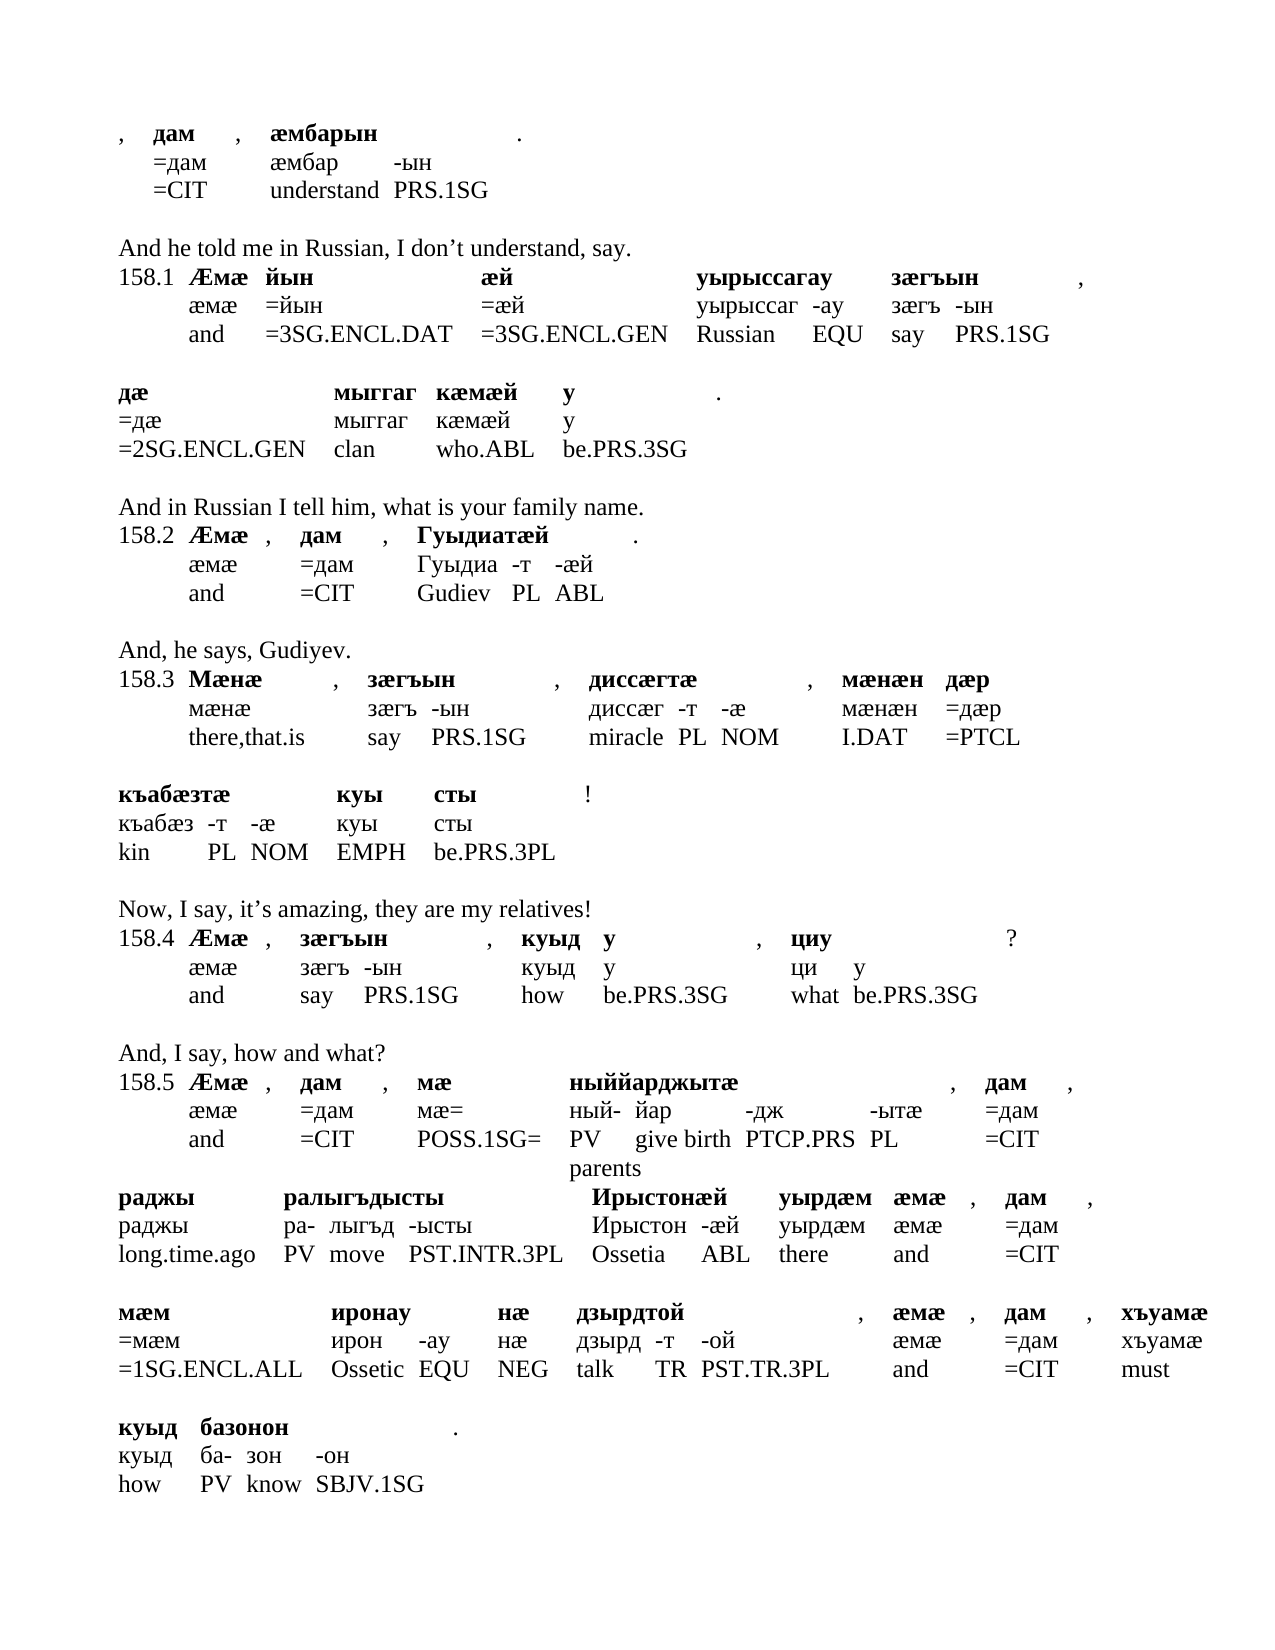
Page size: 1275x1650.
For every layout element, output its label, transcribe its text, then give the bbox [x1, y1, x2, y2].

text Æмæ [188, 521, 251, 549]
text у [603, 923, 742, 952]
text йын [265, 262, 467, 291]
text =дам [300, 549, 354, 578]
text раджы [118, 1182, 269, 1211]
text Гуыдиатæй [417, 521, 618, 549]
text And, he says, Gudiyev. [118, 636, 1249, 664]
text =дам [1004, 1326, 1059, 1354]
text And, I say, how and what? [118, 1038, 1249, 1067]
text PST.TR.3PL [701, 1354, 830, 1383]
text зæгъын [891, 262, 1064, 291]
text æмæ [188, 291, 237, 319]
text æмæ [893, 1182, 956, 1211]
text PL [207, 837, 237, 866]
text -ой [701, 1326, 830, 1354]
text зæгъ [300, 952, 350, 981]
text лыгъд [329, 1211, 394, 1239]
text иронау [331, 1297, 483, 1326]
text and [892, 1354, 942, 1383]
text -ау [418, 1326, 470, 1354]
text be.PRS.3PL [434, 837, 556, 866]
text ра- [283, 1211, 315, 1239]
text long.time.ago [118, 1239, 256, 1268]
text give birth [635, 1124, 731, 1153]
text PV [200, 1469, 232, 1498]
text ? [1006, 923, 1027, 952]
text what [791, 981, 839, 1009]
text =дам [153, 147, 207, 176]
text дам [1005, 1182, 1073, 1211]
text , [1067, 1067, 1088, 1096]
text =мæм [118, 1326, 303, 1354]
text , [858, 1297, 879, 1326]
text циу [791, 923, 992, 952]
text 158.5 [118, 1067, 174, 1096]
text 158.3 [118, 664, 174, 693]
text дам [985, 1067, 1053, 1096]
text зæгъын [300, 923, 473, 952]
text there,that.is [188, 722, 305, 751]
text -ын [431, 693, 526, 722]
text =æй [481, 291, 668, 319]
text EQU [418, 1354, 470, 1383]
text be.PRS.3SG [603, 981, 728, 1009]
text æмæ [188, 549, 237, 578]
text Æмæ [188, 262, 251, 291]
text -т [512, 549, 541, 578]
text дам [153, 118, 221, 147]
text æмæ [892, 1297, 956, 1326]
text Gudiev [417, 578, 498, 607]
text PTCP.PRS [745, 1124, 856, 1153]
text 158.4 [118, 923, 174, 952]
text must [1121, 1354, 1203, 1383]
text куы [336, 808, 406, 837]
text , [265, 521, 286, 549]
text ба- [200, 1441, 232, 1469]
text мыггаг [333, 406, 408, 434]
text базонон [200, 1412, 438, 1441]
text TR [655, 1354, 687, 1383]
text зæгъ [367, 693, 417, 722]
text PL [678, 722, 707, 751]
text , [235, 118, 256, 147]
text kin [118, 837, 194, 866]
text , [1087, 1182, 1108, 1211]
text нæ [497, 1297, 563, 1326]
text у [563, 406, 688, 434]
text . [516, 118, 537, 147]
text . [715, 377, 736, 406]
text ABL [554, 578, 605, 607]
text Russian [696, 319, 798, 348]
text say [891, 319, 941, 348]
text be.PRS.3SG [853, 981, 978, 1009]
text сты [434, 779, 570, 808]
text ци [791, 952, 839, 981]
text хъуамæ [1121, 1326, 1203, 1354]
text =CIT [300, 1124, 354, 1153]
text there [778, 1239, 866, 1268]
text PV [283, 1239, 315, 1268]
text =дам [300, 1096, 354, 1124]
text диссæг [589, 693, 664, 722]
text PRS.1SG [393, 176, 489, 204]
text дæр [945, 664, 1034, 693]
text and [188, 981, 237, 1009]
text PST.INTR.3PL [408, 1239, 564, 1268]
text =CIT [1004, 1354, 1059, 1383]
text у [603, 952, 728, 981]
text Ирыстонæй [592, 1182, 765, 1211]
text PRS.1SG [431, 722, 526, 751]
text уырыссагау [696, 262, 877, 291]
text , [1078, 262, 1099, 291]
text мæм [118, 1297, 317, 1326]
text Гуыдиа [417, 549, 498, 578]
text know [246, 1469, 302, 1498]
text , [382, 1067, 403, 1096]
text -ын [955, 291, 1050, 319]
text куыд [521, 923, 589, 952]
text -æй [701, 1211, 751, 1239]
text æй [481, 262, 682, 291]
text EMPH [336, 837, 406, 866]
text куыд [521, 952, 576, 981]
text -т [655, 1326, 687, 1354]
text кæмæй [436, 406, 535, 434]
text Now, I say, it’s amazing, they are my relatives! [118, 894, 1249, 923]
text be.PRS.3SG [563, 434, 688, 463]
text , [969, 1297, 990, 1326]
text æмбар [270, 147, 379, 176]
text =CIT [300, 578, 354, 607]
text æмбарын [270, 118, 502, 147]
text . [452, 1412, 473, 1441]
text йар [635, 1096, 731, 1124]
text miracle [589, 722, 664, 751]
text Æмæ [188, 1067, 251, 1096]
text уырдæм [778, 1182, 879, 1211]
text , [265, 1067, 286, 1096]
text æмæ [188, 952, 237, 981]
text дæ [118, 377, 320, 406]
text нæ [497, 1326, 549, 1354]
text =дæр [945, 693, 1021, 722]
text and [188, 319, 237, 348]
text =1SG.ENCL.ALL [118, 1354, 303, 1383]
text -æ [250, 808, 309, 837]
text PRS.1SG [363, 981, 459, 1009]
text =3SG.ENCL.DAT [265, 319, 453, 348]
text , [382, 521, 403, 549]
text SBJV.1SG [315, 1469, 424, 1498]
text Ossetic [331, 1354, 404, 1383]
text -ын [393, 147, 489, 176]
text ! [584, 779, 605, 808]
text PL [512, 578, 541, 607]
text POSS.1SG= [417, 1124, 541, 1153]
text =дæ [118, 406, 306, 434]
text =CIT [985, 1124, 1039, 1153]
text NOM [250, 837, 309, 866]
text мыггаг [333, 377, 422, 406]
text how [118, 1469, 172, 1498]
text =CIT [1005, 1239, 1059, 1268]
text , [970, 1182, 991, 1211]
text дзырд [576, 1326, 641, 1354]
text and [188, 578, 237, 607]
text , [333, 664, 354, 693]
text ралыгъдысты [283, 1182, 578, 1211]
text =CIT [153, 176, 207, 204]
text къабæз [118, 808, 194, 837]
text PL [869, 1124, 922, 1153]
text move [329, 1239, 394, 1268]
text , [265, 923, 286, 952]
text уырыссаг [696, 291, 798, 319]
text 158.2 [118, 521, 174, 549]
text ирон [331, 1326, 404, 1354]
text -дж [745, 1096, 856, 1124]
text And he told me in Russian, I don’t understand, say. [118, 233, 1249, 262]
text -ытæ [869, 1096, 922, 1124]
text , [807, 664, 828, 693]
text , [756, 923, 777, 952]
text =йын [265, 291, 453, 319]
text how [521, 981, 576, 1009]
text куы [336, 779, 420, 808]
text Ossetia [592, 1239, 687, 1268]
text =2SG.ENCL.GEN [118, 434, 306, 463]
text . [632, 521, 653, 549]
text understand [270, 176, 379, 204]
text кæмæй [436, 377, 549, 406]
text мæнæн [842, 693, 918, 722]
text Ирыстон [592, 1211, 687, 1239]
text диссæгтæ [589, 664, 793, 693]
text -он [315, 1441, 424, 1469]
text дам [300, 1067, 368, 1096]
text æмæ [188, 1096, 237, 1124]
text And in Russian I tell him, what is your family name. [118, 492, 1249, 521]
text у [563, 377, 702, 406]
text talk [576, 1354, 641, 1383]
text , [486, 923, 507, 952]
text -æй [554, 549, 605, 578]
text зæгъ [891, 291, 941, 319]
text сты [434, 808, 556, 837]
text parents [569, 1153, 936, 1182]
text 158.1 [118, 262, 174, 291]
text ный- [569, 1096, 621, 1124]
text say [367, 722, 417, 751]
text -т [678, 693, 707, 722]
text , [950, 1067, 971, 1096]
text зæгъын [367, 664, 540, 693]
text , [118, 118, 139, 147]
text =дам [985, 1096, 1039, 1124]
text куыд [118, 1412, 186, 1441]
text =3SG.ENCL.GEN [481, 319, 668, 348]
text дам [1004, 1297, 1072, 1326]
text -т [207, 808, 237, 837]
text =дам [1005, 1211, 1059, 1239]
text уырдæм [778, 1211, 866, 1239]
text =PTCL [945, 722, 1021, 751]
text Мæнæ [188, 664, 319, 693]
text who.ABL [436, 434, 535, 463]
text мæнæн [842, 664, 932, 693]
text and [188, 1124, 237, 1153]
text дзырдтой [576, 1297, 844, 1326]
text Æмæ [188, 923, 251, 952]
text хъуамæ [1121, 1297, 1217, 1326]
text I.DAT [842, 722, 918, 751]
text куыд [118, 1441, 172, 1469]
text æмæ [892, 1326, 942, 1354]
text and [893, 1239, 942, 1268]
text NEG [497, 1354, 549, 1383]
text -ау [812, 291, 863, 319]
text , [554, 664, 575, 693]
text ныййарджытæ [569, 1067, 936, 1096]
text мæ= [417, 1096, 541, 1124]
text -æ [721, 693, 779, 722]
text ABL [701, 1239, 751, 1268]
text у [853, 952, 978, 981]
text PRS.1SG [955, 319, 1050, 348]
text PV [569, 1124, 621, 1153]
text æмæ [893, 1211, 942, 1239]
text clan [333, 434, 408, 463]
text зон [246, 1441, 302, 1469]
text мæ [417, 1067, 555, 1096]
text , [1086, 1297, 1107, 1326]
text -ын [363, 952, 459, 981]
text къабæзтæ [118, 779, 323, 808]
text -ысты [408, 1211, 564, 1239]
text дам [300, 521, 368, 549]
text мæнæ [188, 693, 305, 722]
text NOM [721, 722, 779, 751]
text раджы [118, 1211, 256, 1239]
text EQU [812, 319, 863, 348]
text say [300, 981, 350, 1009]
